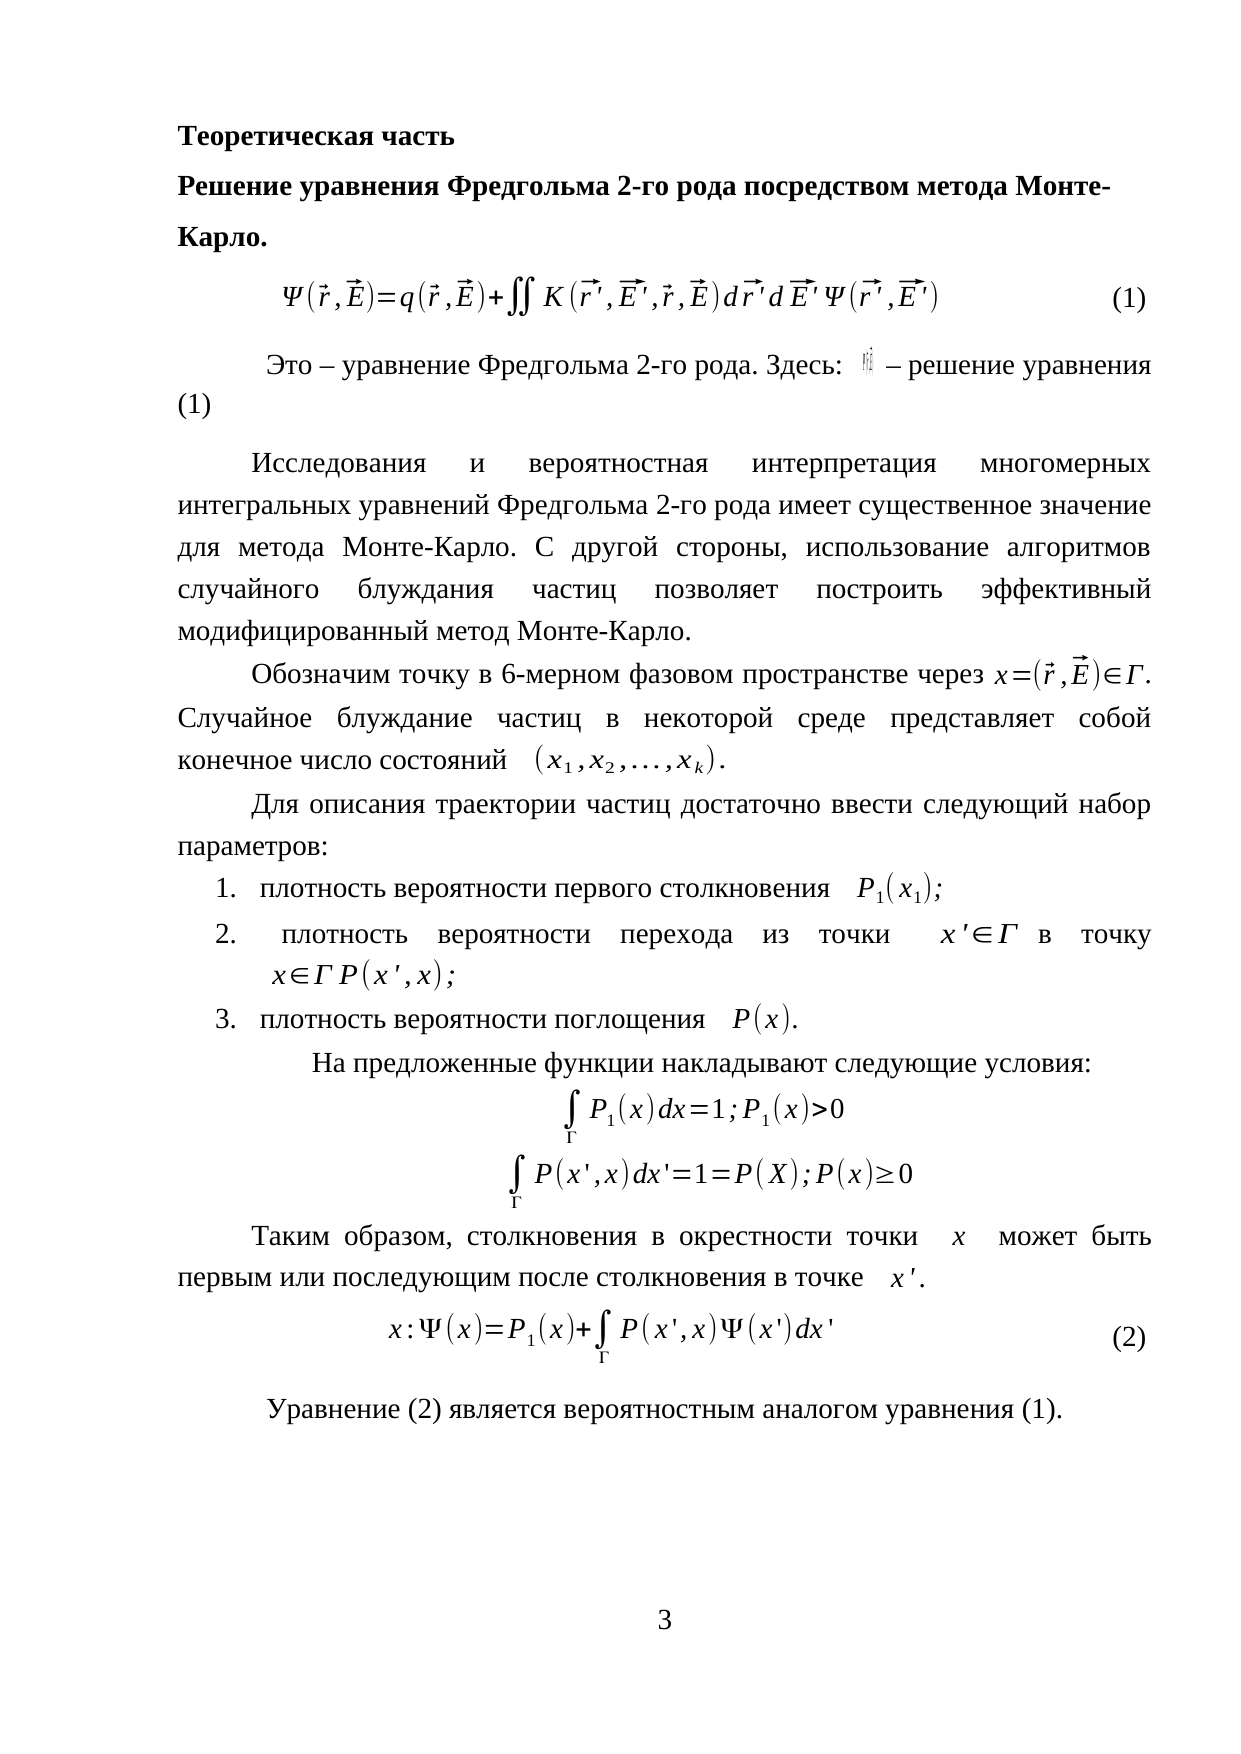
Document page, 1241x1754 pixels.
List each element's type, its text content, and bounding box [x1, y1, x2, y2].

subtitle Решение уравнения Фредгольма 2-го рода посредством метода Монте-Карло. [177, 168, 1152, 252]
text Для описания траектории частиц достаточно ввести следующий набор параметров: [177, 786, 1152, 862]
list плотность вероятности перехода из точки в точку [215, 916, 1152, 993]
table_header [177, 1302, 1043, 1391]
text Обозначим точку в 6-мерном фазовом пространстве через . Случайное блуждание частиц в некоторой среде представляет собой конечное число состояний [177, 654, 1152, 778]
subtitle Теоретическая часть [177, 118, 1231, 152]
table_header [177, 269, 1043, 345]
table_header (1) [1043, 269, 1152, 345]
list На предложенные функции накладывают следующие условия: [215, 1045, 1152, 1144]
text Уравнение (2) является вероятностным аналогом уравнения (1). [177, 1391, 1152, 1424]
text Таким образом, столкновения в окрестности точки может быть первым или последующим после столкновения в точке [177, 1218, 1152, 1293]
text Это – уравнение Фредгольма 2-го рода. Здесь: – решение уравнения (1) [177, 345, 1152, 419]
text Исследования и вероятностная интерпретация многомерных интегральных уравнений Фредгольма 2-го рода имеет существенное значение для метода Монте-Карло. С другой стороны, использование алгоритмов случайного блуждания частиц позволяет построить эффективный модифицированный метод Монте-Карло. [177, 445, 1152, 646]
table_header (2) [1043, 1302, 1152, 1391]
list плотность вероятности первого столкновения [215, 870, 1152, 908]
list плотность вероятности поглощения [215, 1001, 1152, 1037]
